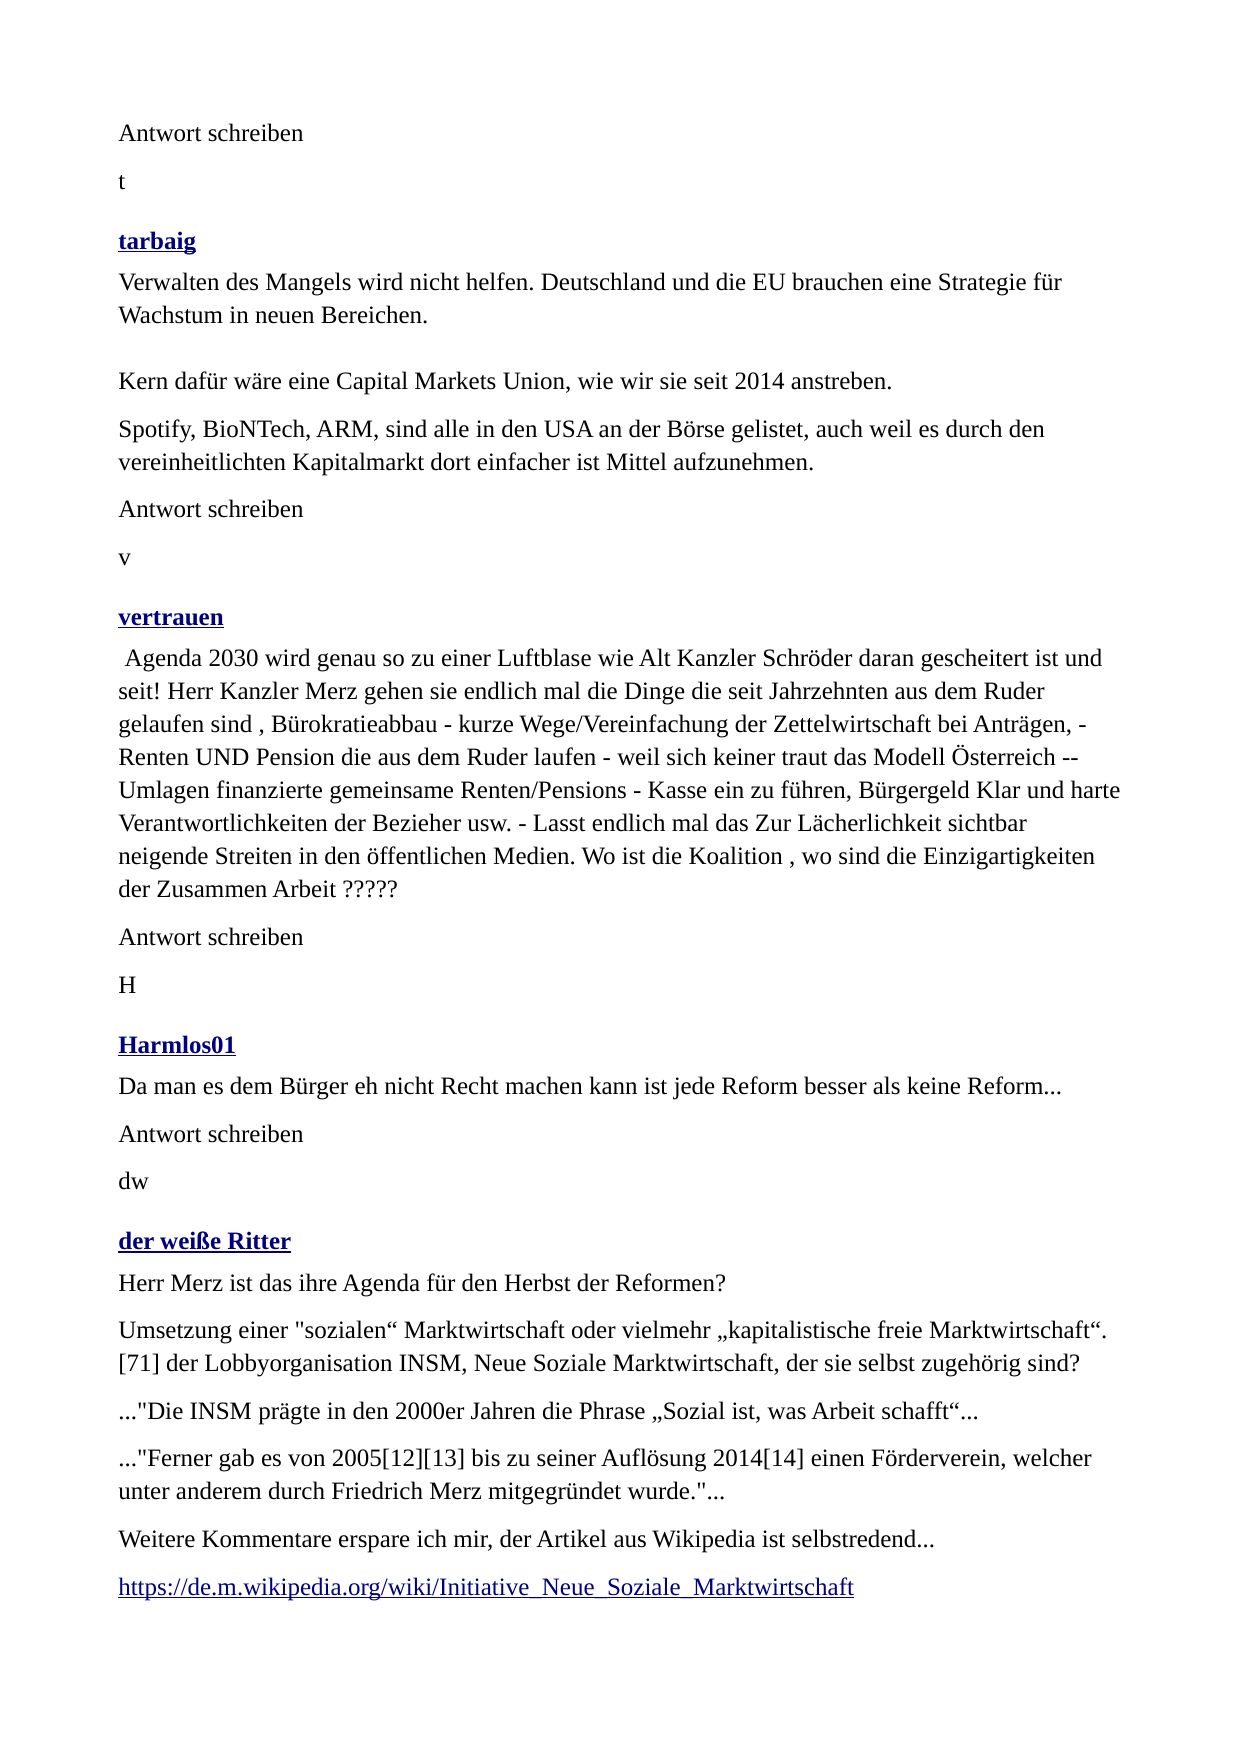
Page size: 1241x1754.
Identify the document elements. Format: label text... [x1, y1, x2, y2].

subtitle der weiße Ritter [118, 1226, 1122, 1255]
text v [118, 542, 1122, 571]
text Da man es dem Bürger eh nicht Recht machen kann ist jede Reform besser als keine Reform... [118, 1071, 1122, 1100]
text Weitere Kommentare erspare ich mir, der Artikel aus Wikipedia ist selbstredend... [118, 1524, 1122, 1553]
subtitle Harmlos01 [118, 1030, 1122, 1058]
text Verwalten des Mangels wird nicht helfen. Deutschland und die EU brauchen eine Strategie für Wachstum in neuen Bereichen. Kern dafür wäre eine Capital Markets Union, wie wir sie seit 2014 anstreben. [118, 267, 1122, 395]
text Agenda 2030 wird genau so zu einer Luftblase wie Alt Kanzler Schröder daran gescheitert ist und seit! Herr Kanzler Merz gehen sie endlich mal die Dinge die seit Jahrzehnten aus dem Ruder gelaufen sind , Bürokratieabbau - kurze Wege/Vereinfachung der Zettelwirtschaft bei Anträgen, - Renten UND Pension die aus dem Ruder laufen - weil sich keiner traut das Modell Österreich -- Umlagen finanzierte gemeinsame Renten/Pensions - Kasse ein zu führen, Bürgergeld Klar und harte Verantwortlichkeiten der Bezieher usw. - Lasst endlich mal das Zur Lächerlichkeit sichtbar neigende Streiten in den öffentlichen Medien. Wo ist die Koalition , wo sind die Einzigartigkeiten der Zusammen Arbeit ????? [118, 643, 1122, 903]
text Herr Merz ist das ihre Agenda für den Herbst der Reformen? [118, 1268, 1122, 1296]
text Umsetzung einer "sozialen“ Marktwirtschaft oder vielmehr „kapitalistische freie Marktwirtschaft“.[71] der Lobbyorganisation INSM, Neue Soziale Marktwirtschaft, der sie selbst zugehörig sind? [118, 1315, 1122, 1377]
text Antwort schreiben [118, 494, 1122, 523]
text https://de.m.wikipedia.org/wiki/Initiative_Neue_Soziale_Marktwirtschaft [118, 1572, 1122, 1600]
text ..."Ferner gab es von 2005[12][13] bis zu seiner Auflösung 2014[14] einen Förderverein, welcher unter anderem durch Friedrich Merz mitgegründet wurde."... [118, 1443, 1122, 1505]
text H [118, 970, 1122, 998]
text Antwort schreiben [118, 118, 1122, 147]
text dw [118, 1166, 1122, 1195]
text Antwort schreiben [118, 1119, 1122, 1147]
text ..."Die INSM prägte in den 2000er Jahren die Phrase „Sozial ist, was Arbeit schafft“... [118, 1396, 1122, 1424]
text Antwort schreiben [118, 922, 1122, 951]
text t [118, 166, 1122, 194]
text Spotify, BioNTech, ARM, sind alle in den USA an der Börse gelistet, auch weil es durch den vereinheitlichten Kapitalmarkt dort einfacher ist Mittel aufzunehmen. [118, 414, 1122, 476]
subtitle tarbaig [118, 226, 1122, 254]
subtitle vertrauen [118, 602, 1122, 631]
